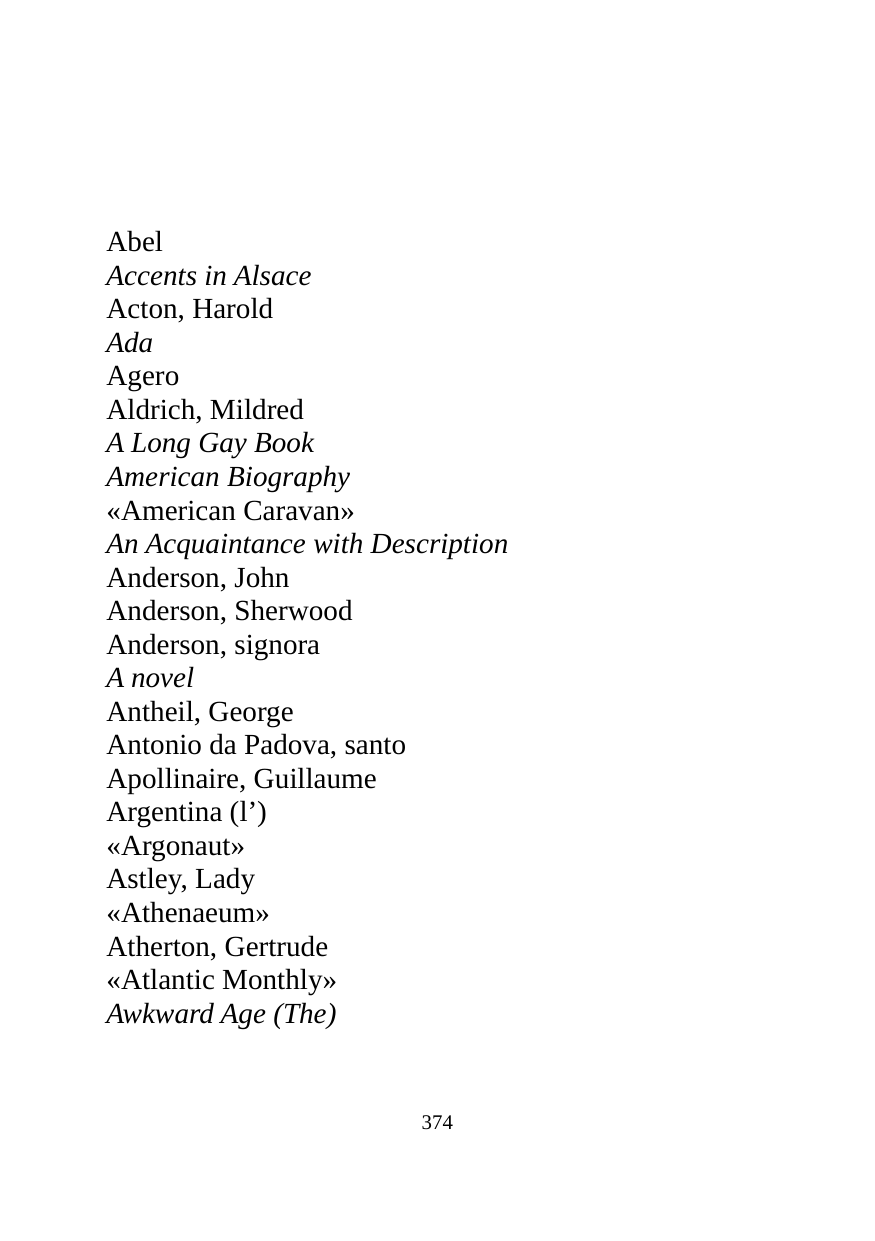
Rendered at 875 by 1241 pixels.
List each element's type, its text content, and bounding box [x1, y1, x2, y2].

text Argentina (l’) [106, 794, 768, 828]
text Aldrich, Mildred [106, 392, 768, 426]
text Astley, Lady [106, 862, 768, 895]
text A Long Gay Book [106, 426, 768, 459]
text «Atlantic Monthly» [106, 962, 768, 996]
text Ada [106, 325, 768, 358]
text Accents in Alsace [106, 258, 768, 291]
text «Athenaeum» [106, 895, 768, 929]
text Antonio da Padova, santo [106, 727, 768, 761]
text Acton, Harold [106, 291, 768, 325]
text Agero [106, 358, 768, 392]
text Apollinaire, Guillaume [106, 761, 768, 794]
text Antheil, George [106, 694, 768, 727]
text Atherton, Gertrude [106, 929, 768, 962]
text An Acquaintance with Description [106, 526, 768, 560]
text A novel [106, 660, 768, 694]
text Awkward Age (The) [106, 996, 768, 1029]
text «Argonaut» [106, 828, 768, 862]
text Anderson, Sherwood [106, 593, 768, 627]
text Anderson, John [106, 560, 768, 593]
text Anderson, signora [106, 627, 768, 660]
text «American Caravan» [106, 493, 768, 526]
text Abel [106, 224, 768, 258]
text American Biography [106, 459, 768, 493]
